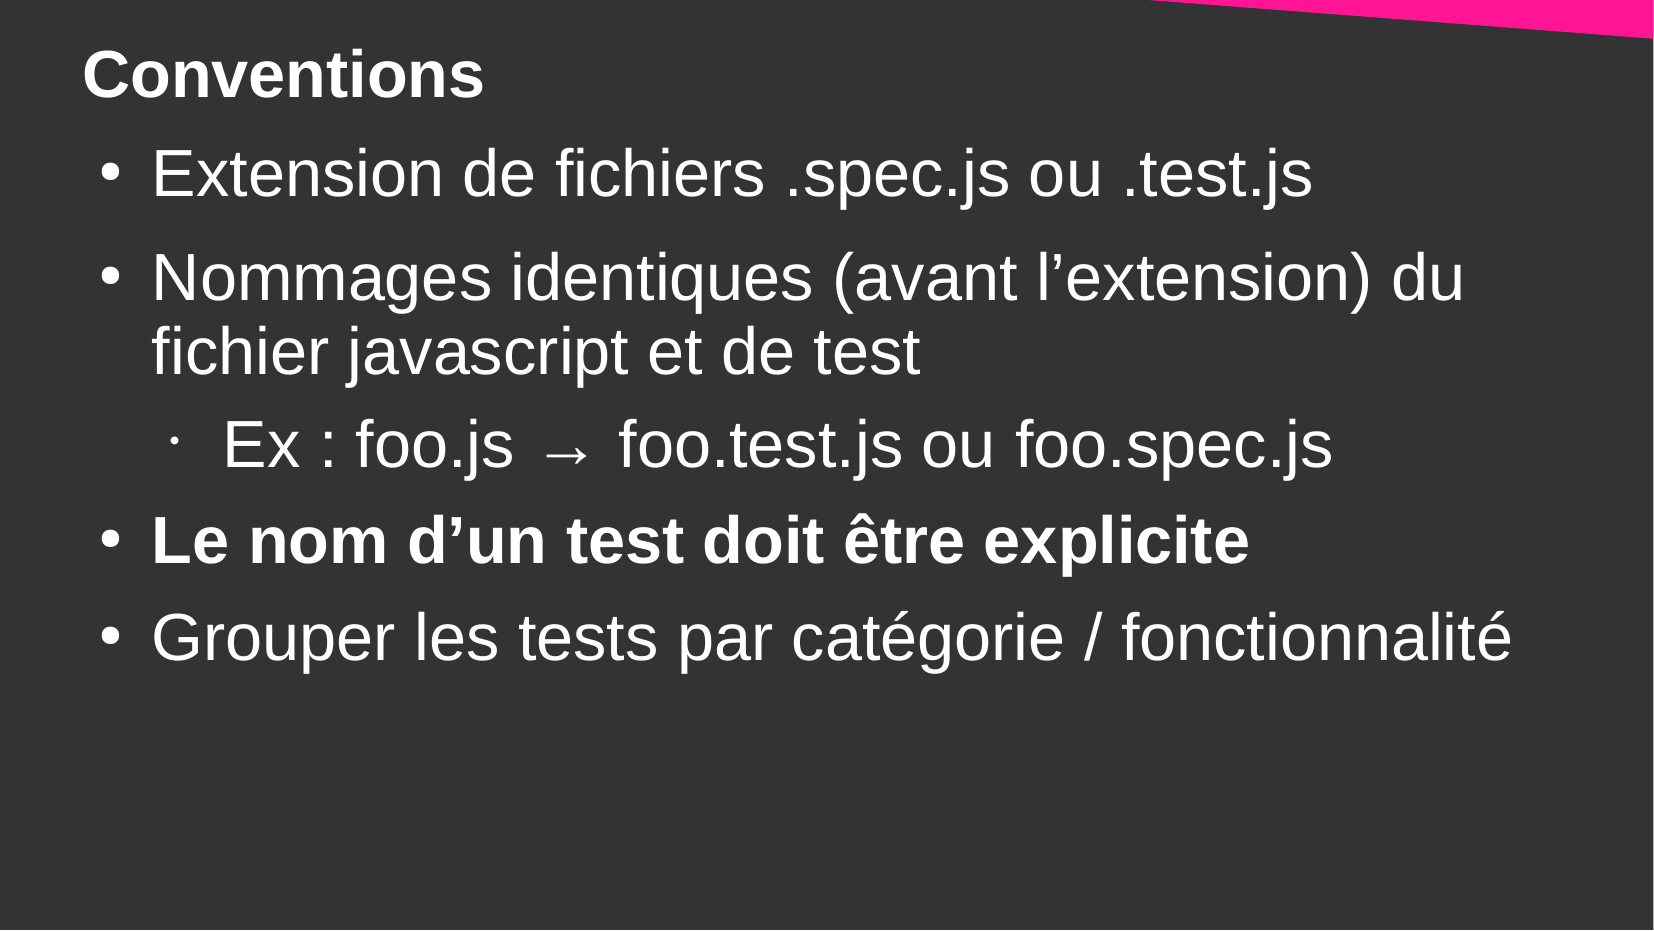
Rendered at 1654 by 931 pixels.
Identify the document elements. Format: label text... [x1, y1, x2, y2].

list Extension de fichiers .spec.js ou .test.js Nommages identiques (avant l’extension) du fichier javascript et de test Ex : foo.js → foo.test.js ou foo.spec.js Le nom d’un test doit être explicite Grouper les tests par catégorie / fonctionnalité [80, 135, 1620, 804]
title Conventions [82, 37, 1571, 112]
text_box [1148, 0, 1654, 39]
